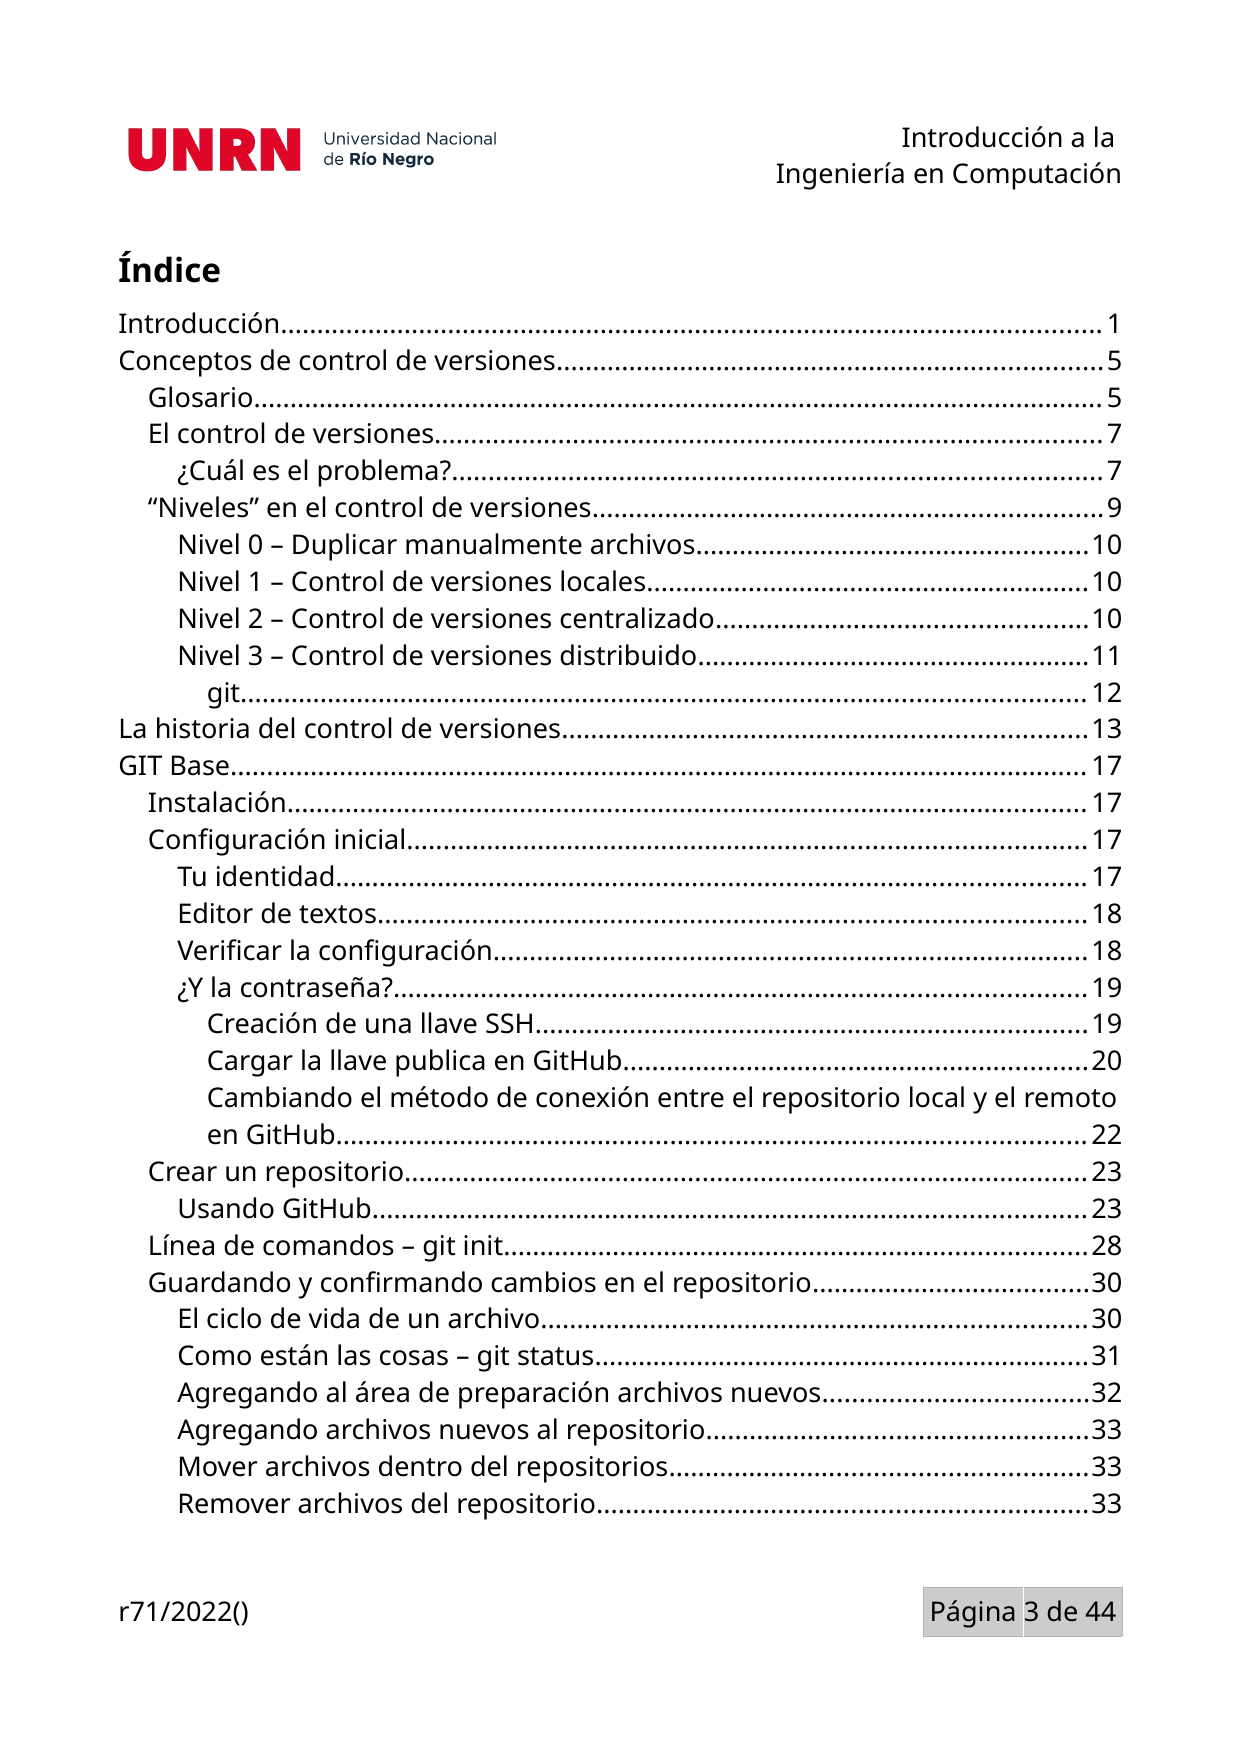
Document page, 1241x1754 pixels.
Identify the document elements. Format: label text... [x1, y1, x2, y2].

text Conceptos de control de versiones 5 [118, 341, 1122, 378]
text Agregando al área de preparación archivos nuevos 32 [177, 1374, 1122, 1411]
text Remover archivos del repositorio 33 [177, 1484, 1122, 1521]
text git 12 [207, 673, 1122, 710]
text Mover archivos dentro del repositorios 33 [177, 1447, 1122, 1484]
text Creación de una llave SSH 19 [207, 1005, 1122, 1042]
text ¿Y la contraseña? 19 [177, 968, 1122, 1005]
text Nivel 3 – Control de versiones distribuido 11 [177, 636, 1122, 673]
text Nivel 1 – Control de versiones locales 10 [177, 562, 1122, 599]
text Agregando archivos nuevos al repositorio 33 [177, 1411, 1122, 1447]
text La historia del control de versiones 13 [118, 710, 1122, 747]
text El control de versiones 7 [148, 415, 1122, 452]
text Verificar la configuración 18 [177, 931, 1122, 968]
text Como están las cosas – git status 31 [177, 1337, 1122, 1374]
text Configuración inicial 17 [148, 821, 1122, 857]
text Tu identidad 17 [177, 857, 1122, 894]
text Nivel 2 – Control de versiones centralizado 10 [177, 599, 1122, 636]
text Nivel 0 – Duplicar manualmente archivos 10 [177, 526, 1122, 562]
text Usando GitHub 23 [177, 1189, 1122, 1226]
subtitle Índice [118, 246, 1122, 292]
text Glosario 5 [148, 378, 1122, 415]
text Introducción 1 [118, 304, 1122, 341]
text El ciclo de vida de un archivo 30 [177, 1300, 1122, 1337]
text GIT Base 17 [118, 747, 1122, 784]
text Instalación 17 [148, 784, 1122, 821]
text Editor de textos 18 [177, 894, 1122, 931]
text Crear un repositorio 23 [148, 1152, 1122, 1189]
text Guardando y confirmando cambios en el repositorio 30 [148, 1263, 1122, 1300]
text “Niveles” en el control de versiones 9 [148, 489, 1122, 526]
text Cargar la llave publica en GitHub 20 [207, 1042, 1122, 1079]
text Línea de comandos – git init 28 [148, 1226, 1122, 1263]
picture [118, 118, 505, 180]
text Cambiando el método de conexión entre el repositorio local y el remoto en GitHub 22 [207, 1079, 1122, 1152]
text ¿Cuál es el problema? 7 [177, 452, 1122, 489]
